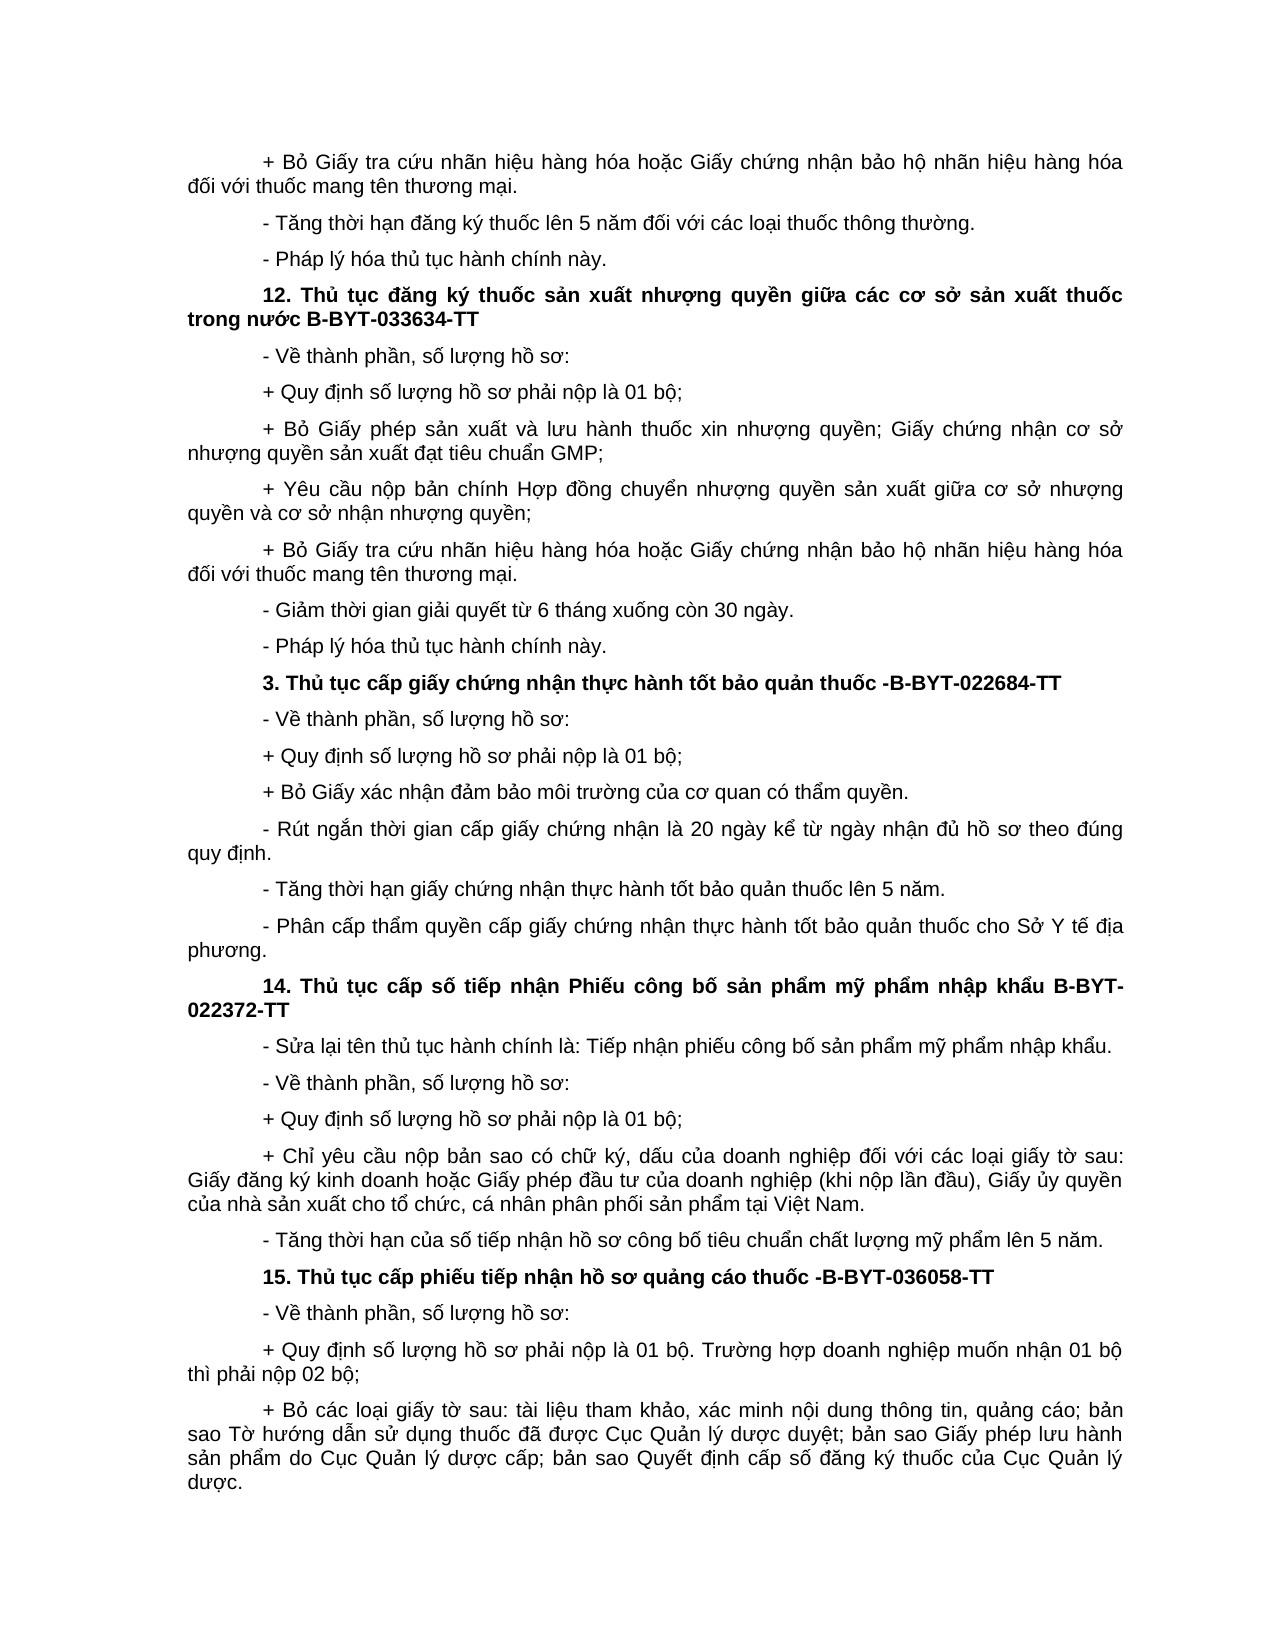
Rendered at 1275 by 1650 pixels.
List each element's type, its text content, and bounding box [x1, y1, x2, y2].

text + Chỉ yêu cầu nộp bản sao có chữ ký, dấu của doanh nghiệp đối với các loại giấy tờ sau: Giấy đăng ký kinh doanh hoặc Giấy phép đầu tư của doanh nghiệp (khi nộp lần đầu), Giấy ủy quyền của nhà sản xuất cho tổ chức, cá nhân phân phối sản phẩm tại Việt Nam. [187, 1144, 1125, 1216]
text + Bỏ các loại giấy tờ sau: tài liệu tham khảo, xác minh nội dung thông tin, quảng cáo; bản sao Tờ hướng dẫn sử dụng thuốc đã được Cục Quản lý dược duyệt; bản sao Giấy phép lưu hành sản phẩm do Cục Quản lý dược cấp; bản sao Quyết định cấp số đăng ký thuốc của Cục Quản lý dược. [187, 1398, 1125, 1494]
text 3. Thủ tục cấp giấy chứng nhận thực hành tốt bảo quản thuốc -B-BYT-022684-TT [187, 671, 1125, 695]
text - Rút ngắn thời gian cấp giấy chứng nhận là 20 ngày kể từ ngày nhận đủ hồ sơ theo đúng quy định. [187, 817, 1125, 864]
text - Về thành phần, số lượng hồ sơ: [187, 1071, 1125, 1095]
text + Bỏ Giấy phép sản xuất và lưu hành thuốc xin nhượng quyền; Giấy chứng nhận cơ sở nhượng quyền sản xuất đạt tiêu chuẩn GMP; [187, 417, 1125, 464]
text 14. Thủ tục cấp số tiếp nhận Phiếu công bố sản phẩm mỹ phẩm nhập khẩu B-BYT-022372-TT [187, 974, 1125, 1022]
text - Sửa lại tên thủ tục hành chính là: Tiếp nhận phiếu công bố sản phẩm mỹ phẩm nhập khẩu. [187, 1034, 1125, 1058]
text + Quy định số lượng hồ sơ phải nộp là 01 bộ; [187, 744, 1125, 768]
text 15. Thủ tục cấp phiếu tiếp nhận hồ sơ quảng cáo thuốc -B-BYT-036058-TT [187, 1264, 1125, 1288]
text - Về thành phần, số lượng hồ sơ: [187, 1301, 1125, 1325]
text + Bỏ Giấy xác nhận đảm bảo môi trường của cơ quan có thẩm quyền. [187, 780, 1125, 804]
text - Pháp lý hóa thủ tục hành chính này. [187, 247, 1125, 271]
text - Về thành phần, số lượng hồ sơ: [187, 707, 1125, 731]
text - Tăng thời hạn đăng ký thuốc lên 5 năm đối với các loại thuốc thông thường. [187, 210, 1125, 234]
text 12. Thủ tục đăng ký thuốc sản xuất nhượng quyền giữa các cơ sở sản xuất thuốc trong nước B-BYT-033634-TT [187, 283, 1125, 331]
text + Bỏ Giấy tra cứu nhãn hiệu hàng hóa hoặc Giấy chứng nhận bảo hộ nhãn hiệu hàng hóa đối với thuốc mang tên thương mại. [187, 150, 1125, 198]
text - Tăng thời hạn của số tiếp nhận hồ sơ công bố tiêu chuẩn chất lượng mỹ phẩm lên 5 năm. [187, 1228, 1125, 1252]
text + Bỏ Giấy tra cứu nhãn hiệu hàng hóa hoặc Giấy chứng nhận bảo hộ nhãn hiệu hàng hóa đối với thuốc mang tên thương mại. [187, 537, 1125, 585]
text + Yêu cầu nộp bản chính Hợp đồng chuyển nhượng quyền sản xuất giữa cơ sở nhượng quyền và cơ sở nhận nhượng quyền; [187, 477, 1125, 525]
text - Giảm thời gian giải quyết từ 6 tháng xuống còn 30 ngày. [187, 598, 1125, 622]
text + Quy định số lượng hồ sơ phải nộp là 01 bộ; [187, 380, 1125, 404]
text - Về thành phần, số lượng hồ sơ: [187, 344, 1125, 368]
text + Quy định số lượng hồ sơ phải nộp là 01 bộ. Trường hợp doanh nghiệp muốn nhận 01 bộ thì phải nộp 02 bộ; [187, 1337, 1125, 1385]
text + Quy định số lượng hồ sơ phải nộp là 01 bộ; [187, 1107, 1125, 1131]
text - Tăng thời hạn giấy chứng nhận thực hành tốt bảo quản thuốc lên 5 năm. [187, 877, 1125, 901]
text - Phân cấp thẩm quyền cấp giấy chứng nhận thực hành tốt bảo quản thuốc cho Sở Y tế địa phương. [187, 913, 1125, 961]
text - Pháp lý hóa thủ tục hành chính này. [187, 634, 1125, 658]
